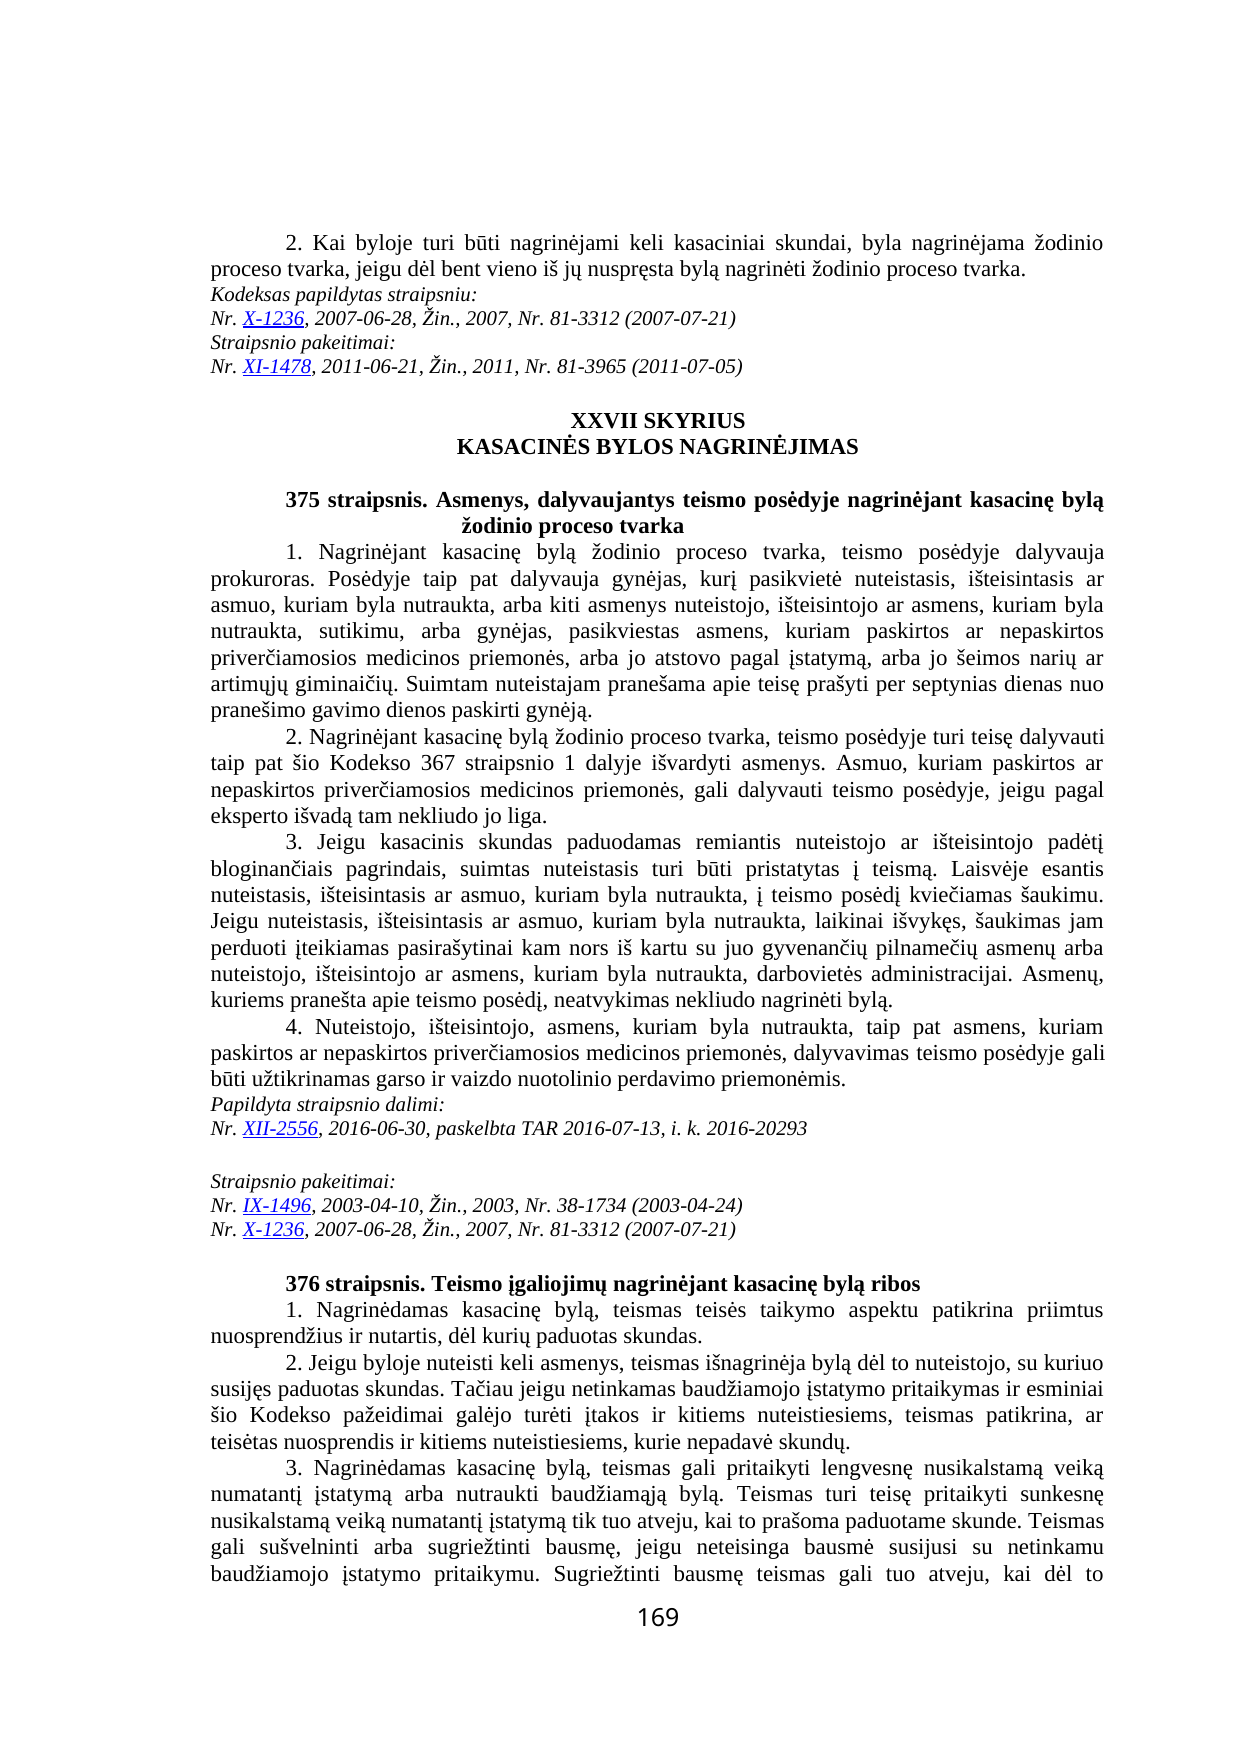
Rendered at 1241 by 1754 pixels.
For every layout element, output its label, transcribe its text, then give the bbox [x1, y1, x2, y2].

text Nr. X-1236, 2007-06-28, Žin., 2007, Nr. 81-3312 (2007-07-21) [210, 1217, 1105, 1241]
text 2. Jeigu byloje nuteisti keli asmenys, teismas išnagrinėja bylą dėl to nuteistojo, su kuriuo susijęs paduotas skundas. Tačiau jeigu netinkamas baudžiamojo įstatymo pritaikymas ir esminiai šio Kodekso pažeidimai galėjo turėti įtakos ir kitiems nuteistiesiems, teismas patikrina, ar teisėtas nuosprendis ir kitiems nuteistiesiems, kurie nepadavė skundų. [210, 1349, 1105, 1454]
text 2. Kai byloje turi būti nagrinėjami keli kasaciniai skundai, byla nagrinėjama žodinio proceso tvarka, jeigu dėl bent vieno iš jų nuspręsta bylą nagrinėti žodinio proceso tvarka. [210, 229, 1105, 282]
text Kasacinės bylos nagrinėjimas [210, 433, 1105, 459]
text Straipsnio pakeitimai: [210, 1169, 1105, 1193]
text 3. Nagrinėdamas kasacinę bylą, teismas gali pritaikyti lengvesnę nusikalstamą veiką numatantį įstatymą arba nutraukti baudžiamąją bylą. Teismas turi teisę pritaikyti sunkesnę nusikalstamą veiką numatantį įstatymą tik tuo atveju, kai to prašoma paduotame skunde. Teismas gali sušvelninti arba sugriežtinti bausmę, jeigu neteisinga bausmė susijusi su netinkamu baudžiamojo įstatymo pritaikymu. Sugriežtinti bausmę teismas gali tuo atveju, kai dėl to [210, 1454, 1105, 1586]
text 375 straipsnis. Asmenys, dalyvaujantys teismo posėdyje nagrinėjant kasacinę bylą žodinio proceso tvarka [285, 486, 1105, 538]
text 1. Nagrinėdamas kasacinę bylą, teismas teisės taikymo aspektu patikrina priimtus nuosprendžius ir nutartis, dėl kurių paduotas skundas. [210, 1296, 1105, 1349]
text Nr. X-1236, 2007-06-28, Žin., 2007, Nr. 81-3312 (2007-07-21) [210, 306, 1105, 330]
text 1. Nagrinėjant kasacinę bylą žodinio proceso tvarka, teismo posėdyje dalyvauja prokuroras. Posėdyje taip pat dalyvauja gynėjas, kurį pasikvietė nuteistasis, išteisintasis ar asmuo, kuriam byla nutraukta, arba kiti asmenys nuteistojo, išteisintojo ar asmens, kuriam byla nutraukta, sutikimu, arba gynėjas, pasikviestas asmens, kuriam paskirtos ar nepaskirtos priverčiamosios medicinos priemonės, arba jo atstovo pagal įstatymą, arba jo šeimos narių ar artimųjų giminaičių. Suimtam nuteistajam pranešama apie teisę prašyti per septynias dienas nuo pranešimo gavimo dienos paskirti gynėją. [210, 538, 1105, 723]
text 376 straipsnis. Teismo įgaliojimų nagrinėjant kasacinę bylą ribos [210, 1270, 1105, 1296]
text Papildyta straipsnio dalimi: [210, 1092, 1105, 1116]
text 4. Nuteistojo, išteisintojo, asmens, kuriam byla nutraukta, taip pat asmens, kuriam paskirtos ar nepaskirtos priverčiamosios medicinos priemonės, dalyvavimas teismo posėdyje gali būti užtikrinamas garso ir vaizdo nuotolinio perdavimo priemonėmis. [210, 1013, 1105, 1092]
text Nr. XI-1478, 2011-06-21, Žin., 2011, Nr. 81-3965 (2011-07-05) [210, 354, 1105, 378]
text Nr. IX-1496, 2003-04-10, Žin., 2003, Nr. 38-1734 (2003-04-24) [210, 1193, 1105, 1217]
subtitle XXVII skyrius [210, 407, 1105, 433]
text Straipsnio pakeitimai: [210, 330, 1105, 354]
text Nr. XII-2556, 2016-06-30, paskelbta TAR 2016-07-13, i. k. 2016-20293 [210, 1116, 1105, 1140]
text 3. Jeigu kasacinis skundas paduodamas remiantis nuteistojo ar išteisintojo padėtį bloginančiais pagrindais, suimtas nuteistasis turi būti pristatytas į teismą. Laisvėje esantis nuteistasis, išteisintasis ar asmuo, kuriam byla nutraukta, į teismo posėdį kviečiamas šaukimu. Jeigu nuteistasis, išteisintasis ar asmuo, kuriam byla nutraukta, laikinai išvykęs, šaukimas jam perduoti įteikiamas pasirašytinai kam nors iš kartu su juo gyvenančių pilnamečių asmenų arba nuteistojo, išteisintojo ar asmens, kuriam byla nutraukta, darbovietės administracijai. Asmenų, kuriems pranešta apie teismo posėdį, neatvykimas nekliudo nagrinėti bylą. [210, 828, 1105, 1013]
text 2. Nagrinėjant kasacinę bylą žodinio proceso tvarka, teismo posėdyje turi teisę dalyvauti taip pat šio Kodekso 367 straipsnio 1 dalyje išvardyti asmenys. Asmuo, kuriam paskirtos ar nepaskirtos priverčiamosios medicinos priemonės, gali dalyvauti teismo posėdyje, jeigu pagal eksperto išvadą tam nekliudo jo liga. [210, 723, 1105, 828]
text Kodeksas papildytas straipsniu: [210, 282, 1105, 306]
